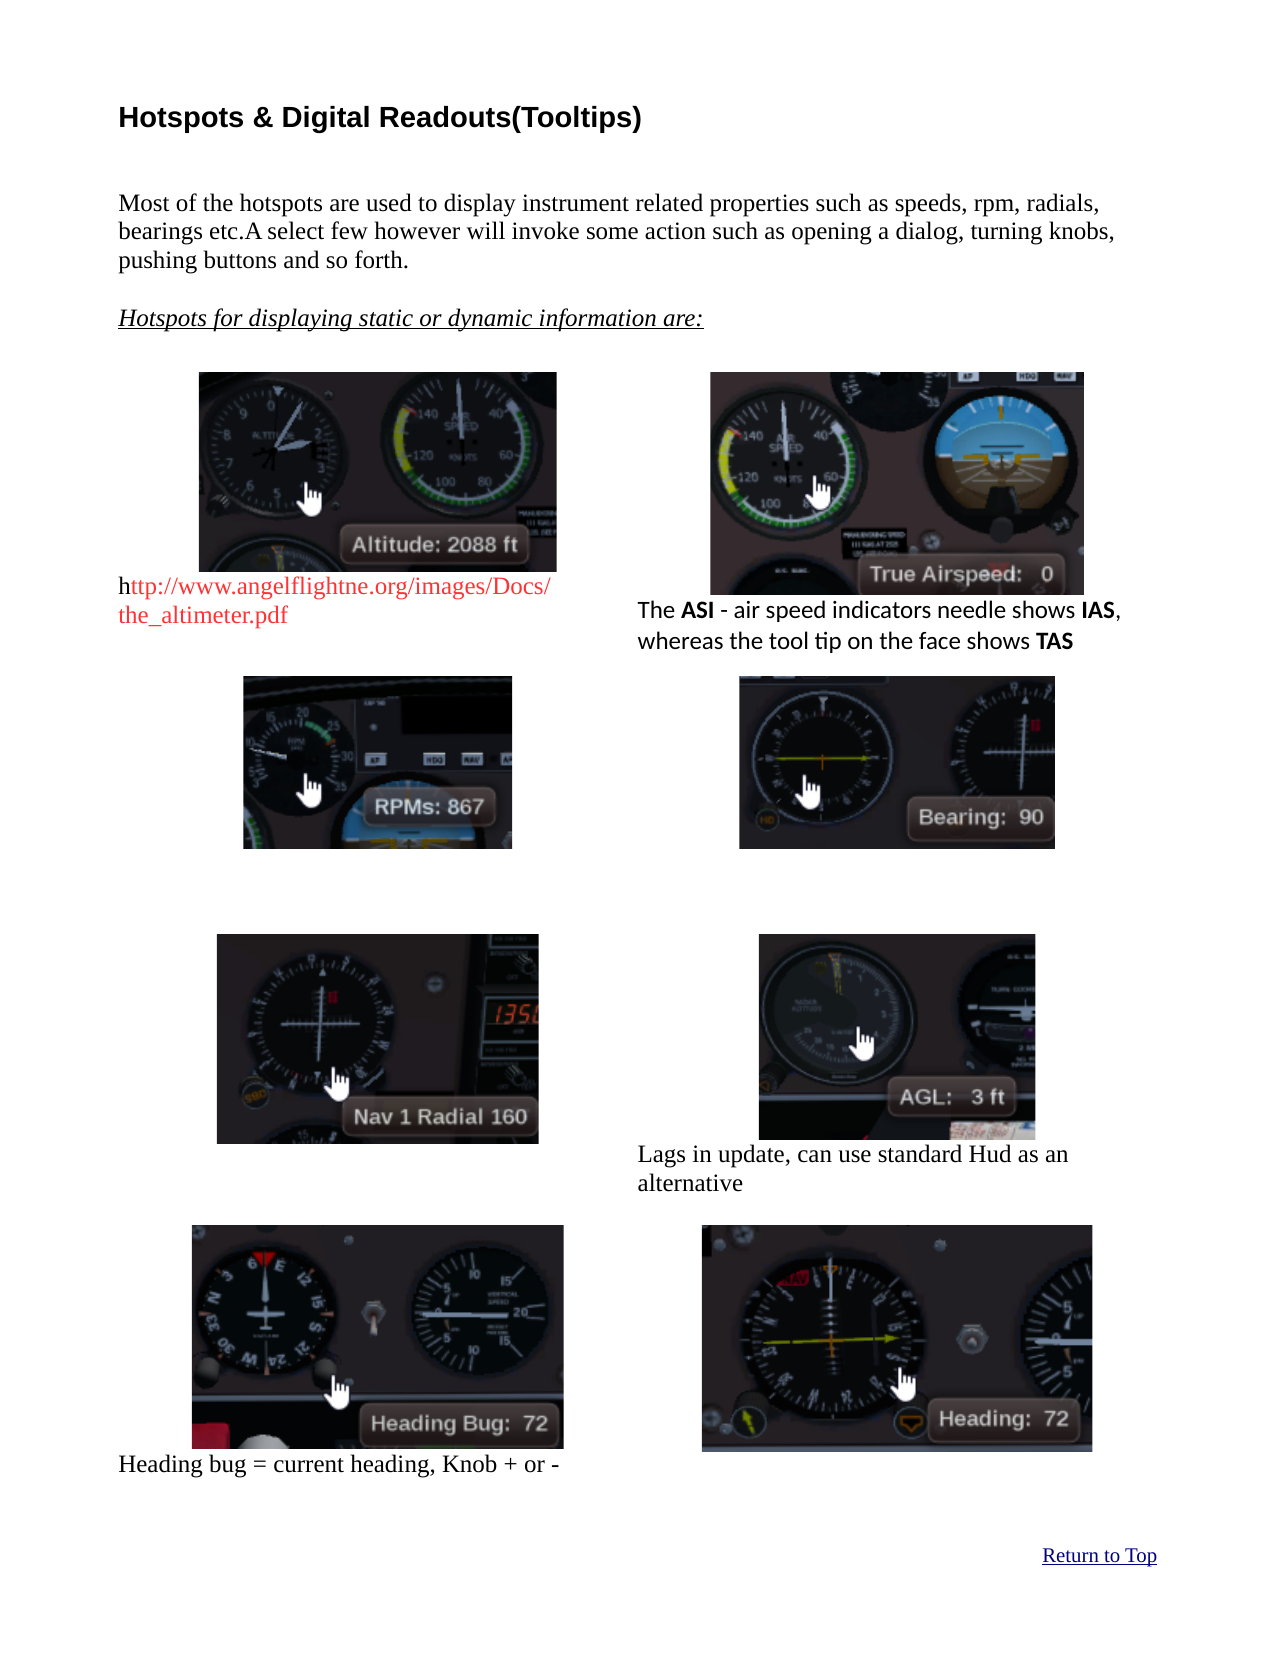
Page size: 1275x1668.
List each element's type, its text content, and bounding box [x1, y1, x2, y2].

table_cell [638, 1226, 1157, 1506]
table_cell [638, 676, 1157, 934]
table_cell [1084, 373, 1157, 594]
table_cell [638, 373, 710, 594]
subtitle Hotspots & Digital Readouts(Tooltips) [118, 100, 1157, 134]
picture [758, 934, 1036, 1140]
text Most of the hotspots are used to display instrument related properties such as speeds, rpm, radials, bearings etc.A select few however will invoke some action such as opening a dialog, turning knobs, pushing buttons and so forth. [118, 188, 1157, 274]
table_cell Lags in update, can use standard Hud as an alternative [638, 935, 1157, 1226]
picture [216, 934, 539, 1144]
table_cell [118, 935, 637, 1226]
picture [191, 1225, 564, 1449]
table_cell http://www.angelflightne.org/images/Docs/the_altimeter.pdf [118, 373, 637, 676]
picture [243, 676, 513, 849]
table_header [118, 344, 637, 373]
picture [739, 676, 1055, 849]
text Hotspots for displaying static or dynamic information are: [118, 303, 1157, 331]
table_cell Heading bug = current heading, Knob + or - [118, 1226, 637, 1506]
table_cell [118, 676, 637, 934]
picture [198, 372, 557, 572]
picture [710, 372, 1084, 595]
table_header [638, 344, 1157, 373]
picture [701, 1225, 1093, 1452]
table_cell The ASI - air speed indicators needle shows IAS, whereas the tool tip on the face shows TAS [638, 595, 1157, 676]
